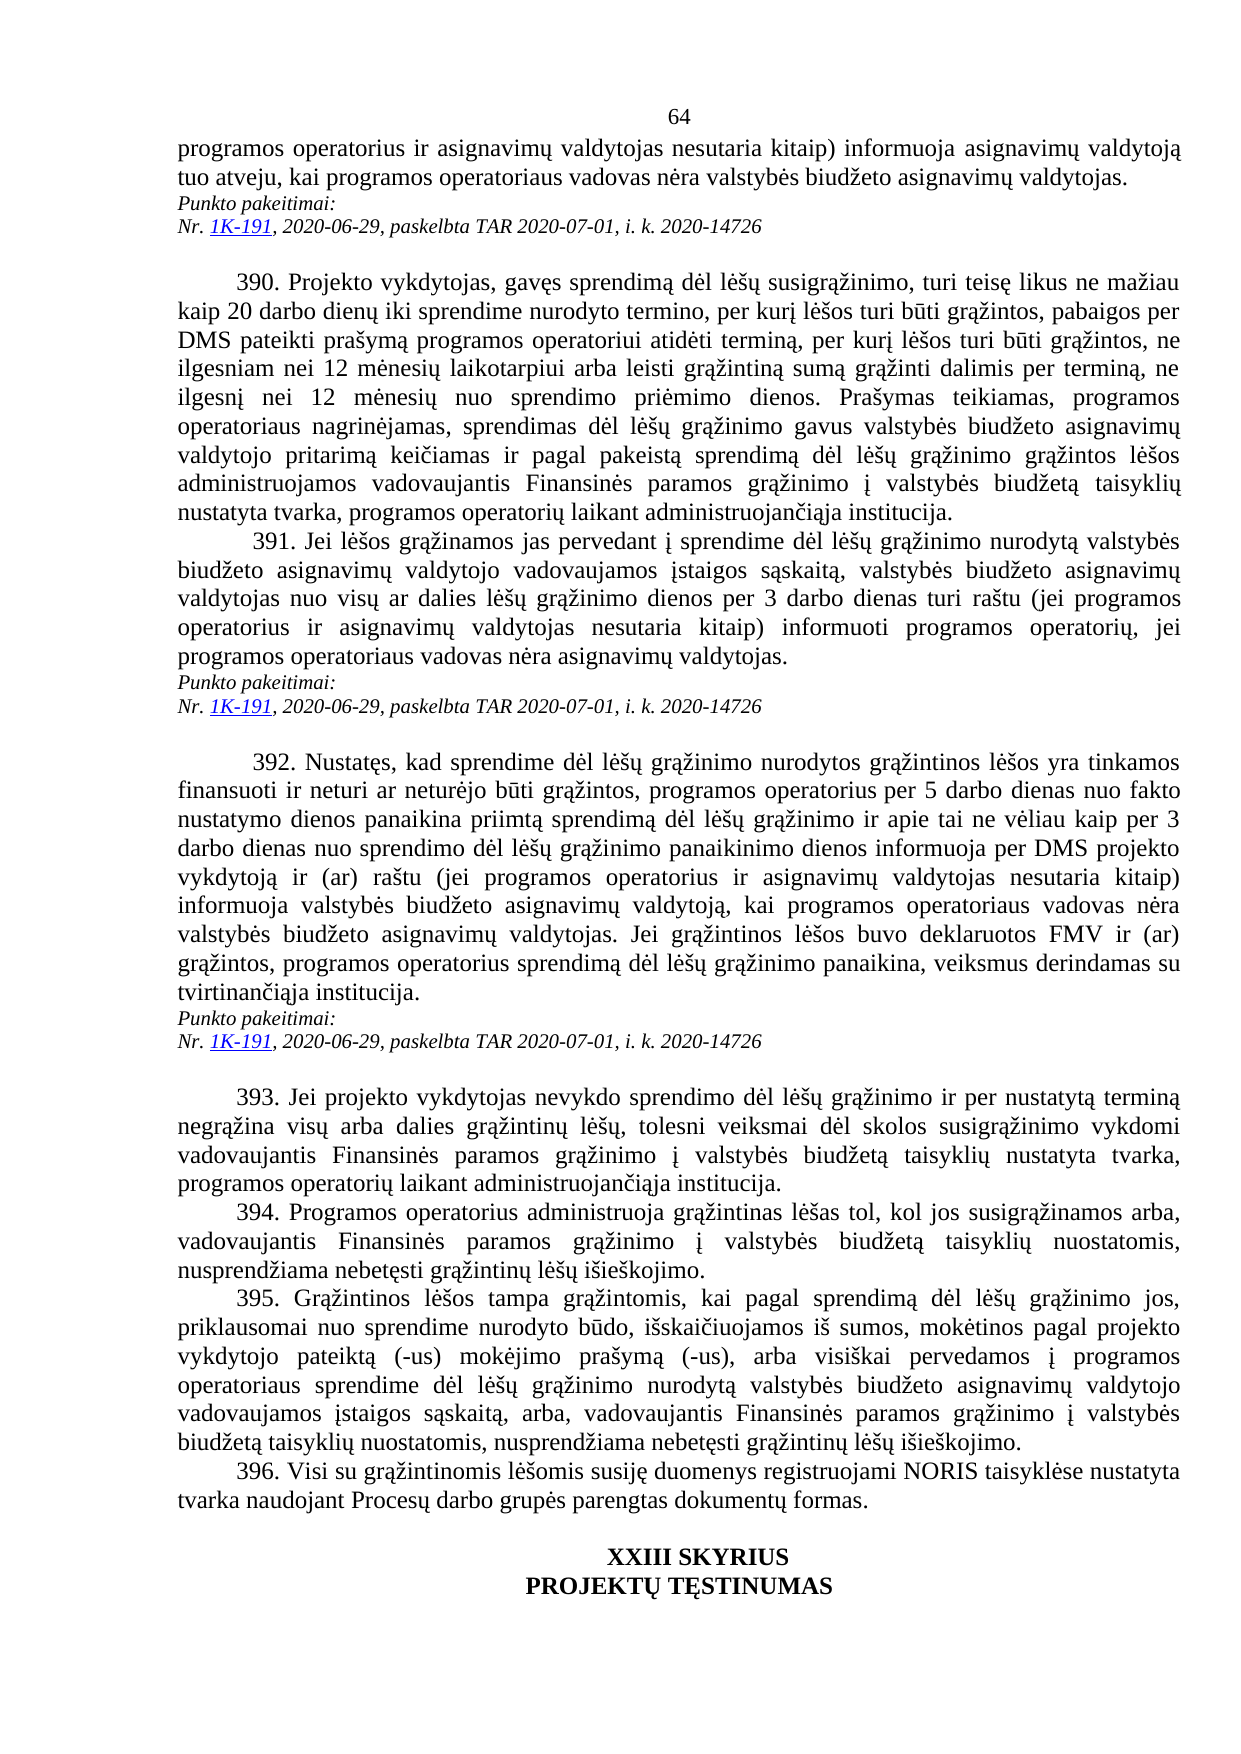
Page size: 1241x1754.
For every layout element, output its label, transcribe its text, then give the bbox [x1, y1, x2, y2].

text programos operatorius ir asignavimų valdytojas nesutaria kitaip) informuoja asignavimų valdytoją tuo atveju, kai programos operatoriaus vadovas nėra valstybės biudžeto asignavimų valdytojas. [177, 133, 1181, 190]
text Punkto pakeitimai: [177, 670, 1181, 694]
text Nr. 1K-191, 2020-06-29, paskelbta TAR 2020-07-01, i. k. 2020-14726 [177, 1029, 1181, 1053]
text 391. Jei lėšos grąžinamos jas pervedant į sprendime dėl lėšų grąžinimo nurodytą valstybės biudžeto asignavimų valdytojo vadovaujamos įstaigos sąskaitą, valstybės biudžeto asignavimų valdytojas nuo visų ar dalies lėšų grąžinimo dienos per 3 darbo dienas turi raštu (jei programos operatorius ir asignavimų valdytojas nesutaria kitaip) informuoti programos operatorių, jei programos operatoriaus vadovas nėra asignavimų valdytojas. [177, 526, 1181, 670]
text Punkto pakeitimai: [177, 190, 1181, 214]
text 396. Visi su grąžintinomis lėšomis susiję duomenys registruojami NORIS taisyklėse nustatyta tvarka naudojant Procesų darbo grupės parengtas dokumentų formas. [177, 1456, 1181, 1513]
text Punkto pakeitimai: [177, 1005, 1181, 1029]
text Nr. 1K-191, 2020-06-29, paskelbta TAR 2020-07-01, i. k. 2020-14726 [177, 214, 1181, 238]
text 394. Programos operatorius administruoja grąžintinas lėšas tol, kol jos susigrąžinamos arba, vadovaujantis Finansinės paramos grąžinimo į valstybės biudžetą taisyklių nuostatomis, nusprendžiama nebetęsti grąžintinų lėšų išieškojimo. [177, 1197, 1181, 1283]
text 390. Projekto vykdytojas, gavęs sprendimą dėl lėšų susigrąžinimo, turi teisę likus ne mažiau kaip 20 darbo dienų iki sprendime nurodyto termino, per kurį lėšos turi būti grąžintos, pabaigos per DMS pateikti prašymą programos operatoriui atidėti terminą, per kurį lėšos turi būti grąžintos, ne ilgesniam nei 12 mėnesių laikotarpiui arba leisti grąžintiną sumą grąžinti dalimis per terminą, ne ilgesnį nei 12 mėnesių nuo sprendimo priėmimo dienos. Prašymas teikiamas, programos operatoriaus nagrinėjamas, sprendimas dėl lėšų grąžinimo gavus valstybės biudžeto asignavimų valdytojo pritarimą keičiamas ir pagal pakeistą sprendimą dėl lėšų grąžinimo grąžintos lėšos administruojamos vadovaujantis Finansinės paramos grąžinimo į valstybės biudžetą taisyklių nustatyta tvarka, programos operatorių laikant administruojančiąja institucija. [177, 267, 1181, 526]
text 392. Nustatęs, kad sprendime dėl lėšų grąžinimo nurodytos grąžintinos lėšos yra tinkamos finansuoti ir neturi ar neturėjo būti grąžintos, programos operatorius per 5 darbo dienas nuo fakto nustatymo dienos panaikina priimtą sprendimą dėl lėšų grąžinimo ir apie tai ne vėliau kaip per 3 darbo dienas nuo sprendimo dėl lėšų grąžinimo panaikinimo dienos informuoja per DMS projekto vykdytoją ir (ar) raštu (jei programos operatorius ir asignavimų valdytojas nesutaria kitaip) informuoja valstybės biudžeto asignavimų valdytoją, kai programos operatoriaus vadovas nėra valstybės biudžeto asignavimų valdytojas. Jei grąžintinos lėšos buvo deklaruotos FMV ir (ar) grąžintos, programos operatorius sprendimą dėl lėšų grąžinimo panaikina, veiksmus derindamas su tvirtinančiąja institucija. [177, 747, 1181, 1005]
text XXIII SKYRIUS [215, 1542, 1181, 1571]
text Nr. 1K-191, 2020-06-29, paskelbta TAR 2020-07-01, i. k. 2020-14726 [177, 694, 1181, 718]
text 393. Jei projekto vykdytojas nevykdo sprendimo dėl lėšų grąžinimo ir per nustatytą terminą negrąžina visų arba dalies grąžintinų lėšų, tolesni veiksmai dėl skolos susigrąžinimo vykdomi vadovaujantis Finansinės paramos grąžinimo į valstybės biudžetą taisyklių nustatyta tvarka, programos operatorių laikant administruojančiąja institucija. [177, 1082, 1181, 1197]
text Projektų tęstinumas [177, 1571, 1181, 1600]
text 395. Grąžintinos lėšos tampa grąžintomis, kai pagal sprendimą dėl lėšų grąžinimo jos, priklausomai nuo sprendime nurodyto būdo, išskaičiuojamos iš sumos, mokėtinos pagal projekto vykdytojo pateiktą (-us) mokėjimo prašymą (-us), arba visiškai pervedamos į programos operatoriaus sprendime dėl lėšų grąžinimo nurodytą valstybės biudžeto asignavimų valdytojo vadovaujamos įstaigos sąskaitą, arba, vadovaujantis Finansinės paramos grąžinimo į valstybės biudžetą taisyklių nuostatomis, nusprendžiama nebetęsti grąžintinų lėšų išieškojimo. [177, 1283, 1181, 1456]
